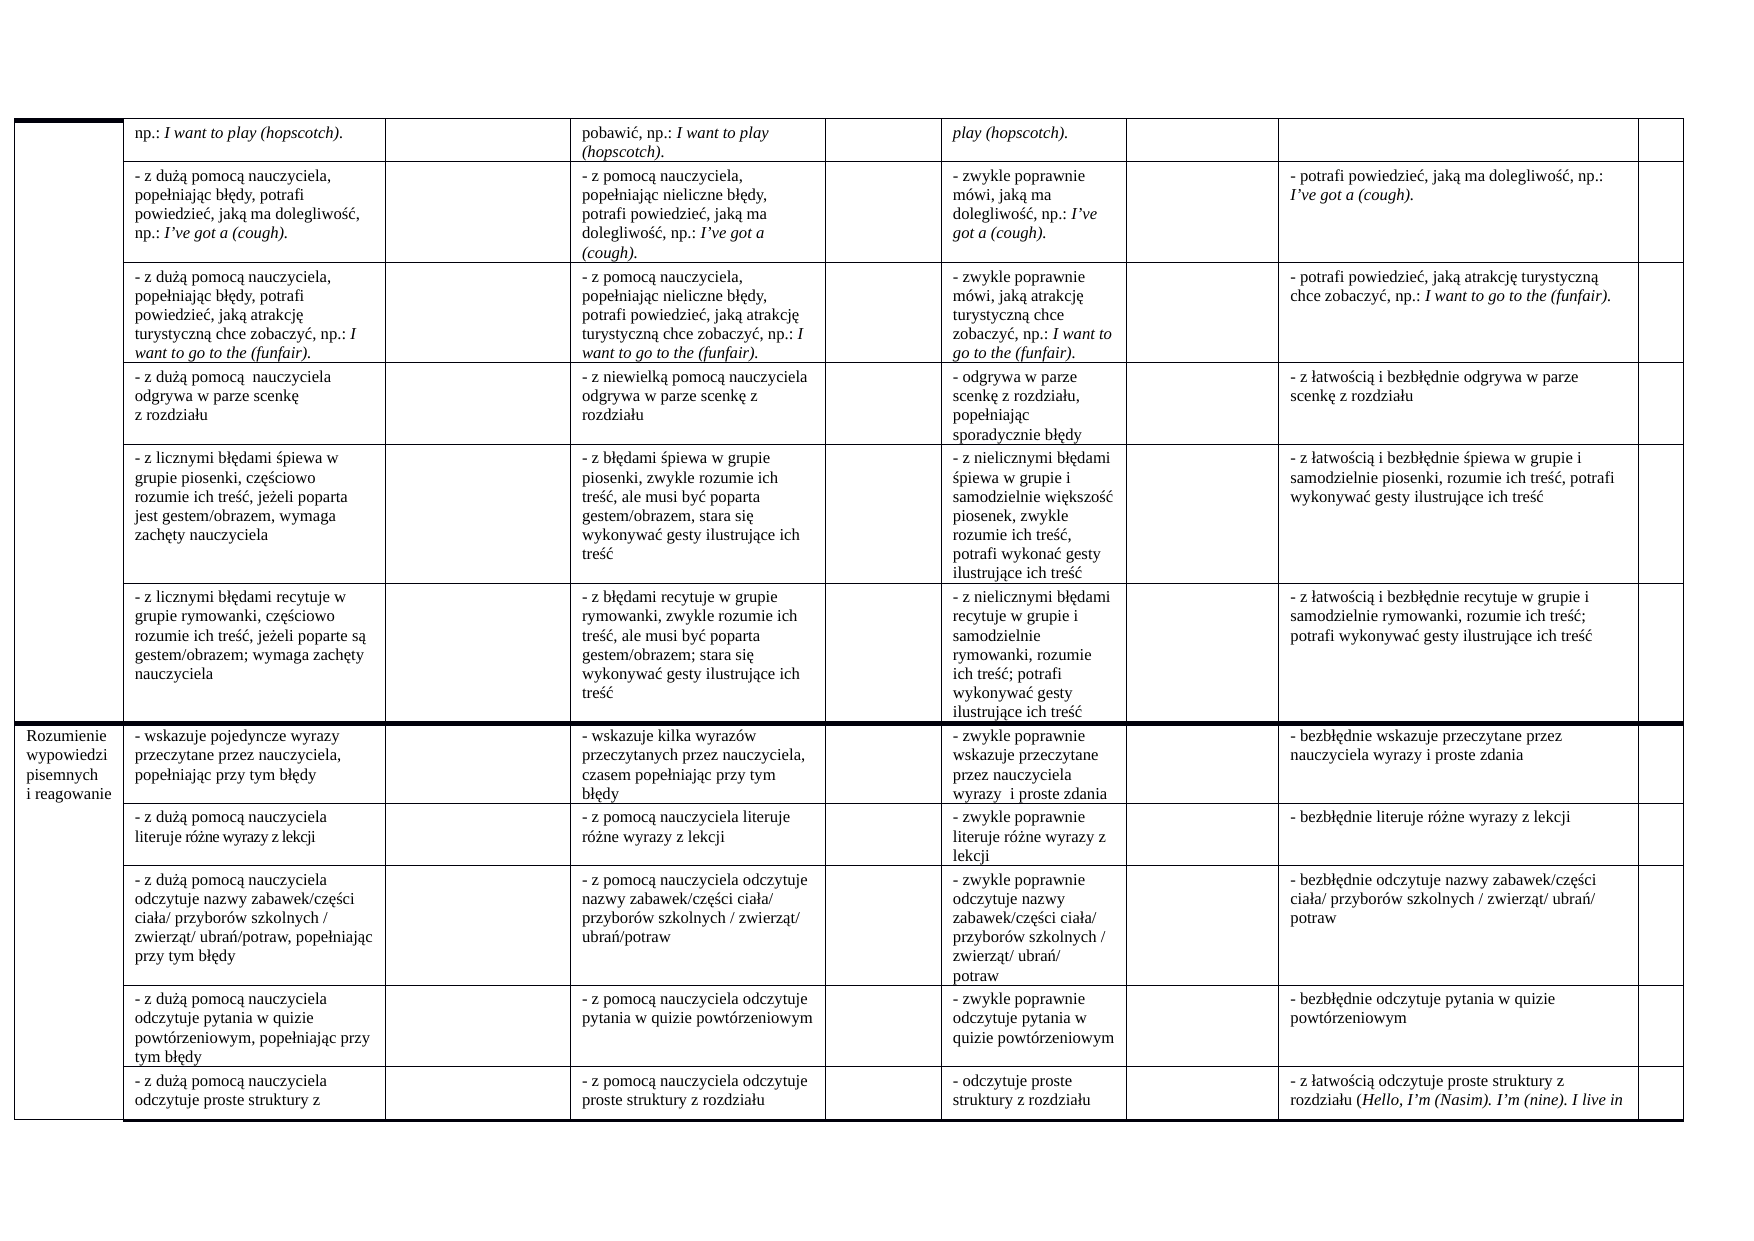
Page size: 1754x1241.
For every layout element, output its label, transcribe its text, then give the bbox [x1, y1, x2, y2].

table_cell [386, 445, 570, 582]
table_cell [386, 804, 570, 865]
table_cell [826, 726, 941, 803]
table_cell - z dużą pomocą nauczyciela, popełniając błędy, potrafi powiedzieć, jaką ma dolegliwość, np.: I’ve got a (cough). [124, 162, 385, 262]
table_cell - bezbłędnie literuje różne wyrazy z lekcji [1279, 804, 1638, 865]
table_cell - z błędami recytuje w grupie rymowanki, zwykle rozumie ich treść, ale musi być poparta gestem/obrazem; stara się wykonywać gesty ilustrujące ich treść [571, 584, 825, 721]
table_cell [826, 584, 941, 721]
table_cell [1127, 986, 1278, 1066]
table_cell [1127, 1067, 1278, 1119]
table_cell [1639, 363, 1683, 443]
table_cell - z pomocą nauczyciela odczytuje proste struktury z rozdziału [571, 1067, 825, 1119]
table_cell [1639, 263, 1683, 362]
table_cell - wskazuje pojedyncze wyrazy przeczytane przez nauczyciela, popełniając przy tym błędy [124, 726, 385, 803]
table_cell - z dużą pomocą nauczyciela odgrywa w parze scenkę z rozdziału [124, 363, 385, 443]
table_cell [386, 162, 570, 262]
table_cell - z niewielką pomocą nauczyciela odgrywa w parze scenkę z rozdziału [571, 363, 825, 443]
table_cell - z dużą pomocą nauczyciela odczytuje proste struktury z [124, 1067, 385, 1119]
table_cell - z dużą pomocą nauczyciela literuje różne wyrazy z lekcji [124, 804, 385, 865]
table_cell [386, 726, 570, 803]
table_cell - z łatwością i bezbłędnie śpiewa w grupie i samodzielnie piosenki, rozumie ich treść, potrafi wykonywać gesty ilustrujące ich treść [1279, 445, 1638, 582]
table_cell - odczytuje proste struktury z rozdziału [942, 1067, 1126, 1119]
table_cell [1127, 363, 1278, 443]
table_cell [826, 986, 941, 1066]
table_cell - z pomocą nauczyciela, popełniając nieliczne błędy, potrafi powiedzieć, jaką atrakcję turystyczną chce zobaczyć, np.: I want to go to the (funfair). [571, 263, 825, 362]
table_cell [1127, 804, 1278, 865]
table_cell np.: I want to play (hopscotch). [124, 119, 385, 161]
table_cell - bezbłędnie odczytuje nazwy zabawek/części ciała/ przyborów szkolnych / zwierząt/ ubrań/ potraw [1279, 866, 1638, 984]
table_cell - zwykle poprawnie odczytuje nazwy zabawek/części ciała/ przyborów szkolnych / zwierząt/ ubrań/ potraw [942, 866, 1126, 984]
table_cell [386, 363, 570, 443]
table_cell pobawić, np.: I want to play (hopscotch). [571, 119, 825, 161]
table_cell - potrafi powiedzieć, jaką ma dolegliwość, np.: I’ve got a (cough). [1279, 162, 1638, 262]
table_cell [1127, 119, 1278, 161]
table_cell - z nielicznymi błędami śpiewa w grupie i samodzielnie większość piosenek, zwykle rozumie ich treść, potrafi wykonać gesty ilustrujące ich treść [942, 445, 1126, 582]
table_cell [1639, 584, 1683, 721]
table_cell [386, 584, 570, 721]
table_cell - z licznymi błędami śpiewa w grupie piosenki, częściowo rozumie ich treść, jeżeli poparta jest gestem/obrazem, wymaga zachęty nauczyciela [124, 445, 385, 582]
table_cell [15, 123, 123, 721]
table_cell [1639, 726, 1683, 803]
table_cell [826, 119, 941, 161]
table_cell [386, 1067, 570, 1119]
table_cell [1639, 804, 1683, 865]
table_cell [826, 804, 941, 865]
table_cell [1639, 986, 1683, 1066]
table_cell [1127, 445, 1278, 582]
table_cell [1127, 866, 1278, 984]
table_cell - z nielicznymi błędami recytuje w grupie i samodzielnie rymowanki, rozumie ich treść; potrafi wykonywać gesty ilustrujące ich treść [942, 584, 1126, 721]
table_cell - potrafi powiedzieć, jaką atrakcję turystyczną chce zobaczyć, np.: I want to go to the (funfair). [1279, 263, 1638, 362]
table_cell - zwykle poprawnie odczytuje pytania w quizie powtórzeniowym [942, 986, 1126, 1066]
table_cell - zwykle poprawnie mówi, jaką ma dolegliwość, np.: I’ve got a (cough). [942, 162, 1126, 262]
table_cell Rozumienie wypowiedzi pisemnych i reagowanie [15, 726, 123, 1119]
table_cell - bezbłędnie odczytuje pytania w quizie powtórzeniowym [1279, 986, 1638, 1066]
table_cell [1639, 1067, 1683, 1119]
table_cell [386, 119, 570, 161]
table_cell [1127, 726, 1278, 803]
table_cell [826, 162, 941, 262]
table_cell [826, 363, 941, 443]
table_cell [386, 263, 570, 362]
table_cell [826, 1067, 941, 1119]
table_cell [826, 445, 941, 582]
table_cell - z łatwością odczytuje proste struktury z rozdziału (Hello, I’m (Nasim). I’m (nine). I live in [1279, 1067, 1638, 1119]
table_cell [1127, 263, 1278, 362]
table_cell - zwykle poprawnie literuje różne wyrazy z lekcji [942, 804, 1126, 865]
table_cell [826, 866, 941, 984]
table_cell - z dużą pomocą nauczyciela odczytuje nazwy zabawek/części ciała/ przyborów szkolnych / zwierząt/ ubrań/potraw, popełniając przy tym błędy [124, 866, 385, 984]
table_cell - z łatwością i bezbłędnie recytuje w grupie i samodzielnie rymowanki, rozumie ich treść; potrafi wykonywać gesty ilustrujące ich treść [1279, 584, 1638, 721]
table_cell - z błędami śpiewa w grupie piosenki, zwykle rozumie ich treść, ale musi być poparta gestem/obrazem, stara się wykonywać gesty ilustrujące ich treść [571, 445, 825, 582]
table_cell [826, 263, 941, 362]
table_cell - z łatwością i bezbłędnie odgrywa w parze scenkę z rozdziału [1279, 363, 1638, 443]
table_cell [1639, 119, 1683, 161]
table_cell - z pomocą nauczyciela odczytuje pytania w quizie powtórzeniowym [571, 986, 825, 1066]
table_cell play (hopscotch). [942, 119, 1126, 161]
table_cell [1639, 445, 1683, 582]
table_cell [1127, 584, 1278, 721]
table_cell - z pomocą nauczyciela odczytuje nazwy zabawek/części ciała/ przyborów szkolnych / zwierząt/ ubrań/potraw [571, 866, 825, 984]
table_cell [1639, 866, 1683, 984]
table_cell - z dużą pomocą nauczyciela, popełniając błędy, potrafi powiedzieć, jaką atrakcję turystyczną chce zobaczyć, np.: I want to go to the (funfair). [124, 263, 385, 362]
table_cell - z pomocą nauczyciela, popełniając nieliczne błędy, potrafi powiedzieć, jaką ma dolegliwość, np.: I’ve got a (cough). [571, 162, 825, 262]
table_cell [1279, 119, 1638, 161]
table_cell - wskazuje kilka wyrazów przeczytanych przez nauczyciela, czasem popełniając przy tym błędy [571, 726, 825, 803]
table_cell - z dużą pomocą nauczyciela odczytuje pytania w quizie powtórzeniowym, popełniając przy tym błędy [124, 986, 385, 1066]
table_cell - odgrywa w parze scenkę z rozdziału, popełniając sporadycznie błędy [942, 363, 1126, 443]
table_cell - z licznymi błędami recytuje w grupie rymowanki, częściowo rozumie ich treść, jeżeli poparte są gestem/obrazem; wymaga zachęty nauczyciela [124, 584, 385, 721]
table_cell - zwykle poprawnie mówi, jaką atrakcję turystyczną chce zobaczyć, np.: I want to go to the (funfair). [942, 263, 1126, 362]
table_cell - bezbłędnie wskazuje przeczytane przez nauczyciela wyrazy i proste zdania [1279, 726, 1638, 803]
table_cell - z pomocą nauczyciela literuje różne wyrazy z lekcji [571, 804, 825, 865]
table_cell [1639, 162, 1683, 262]
table_cell [386, 986, 570, 1066]
table_cell [386, 866, 570, 984]
table_cell [1127, 162, 1278, 262]
table_cell - zwykle poprawnie wskazuje przeczytane przez nauczyciela wyrazy i proste zdania [942, 726, 1126, 803]
